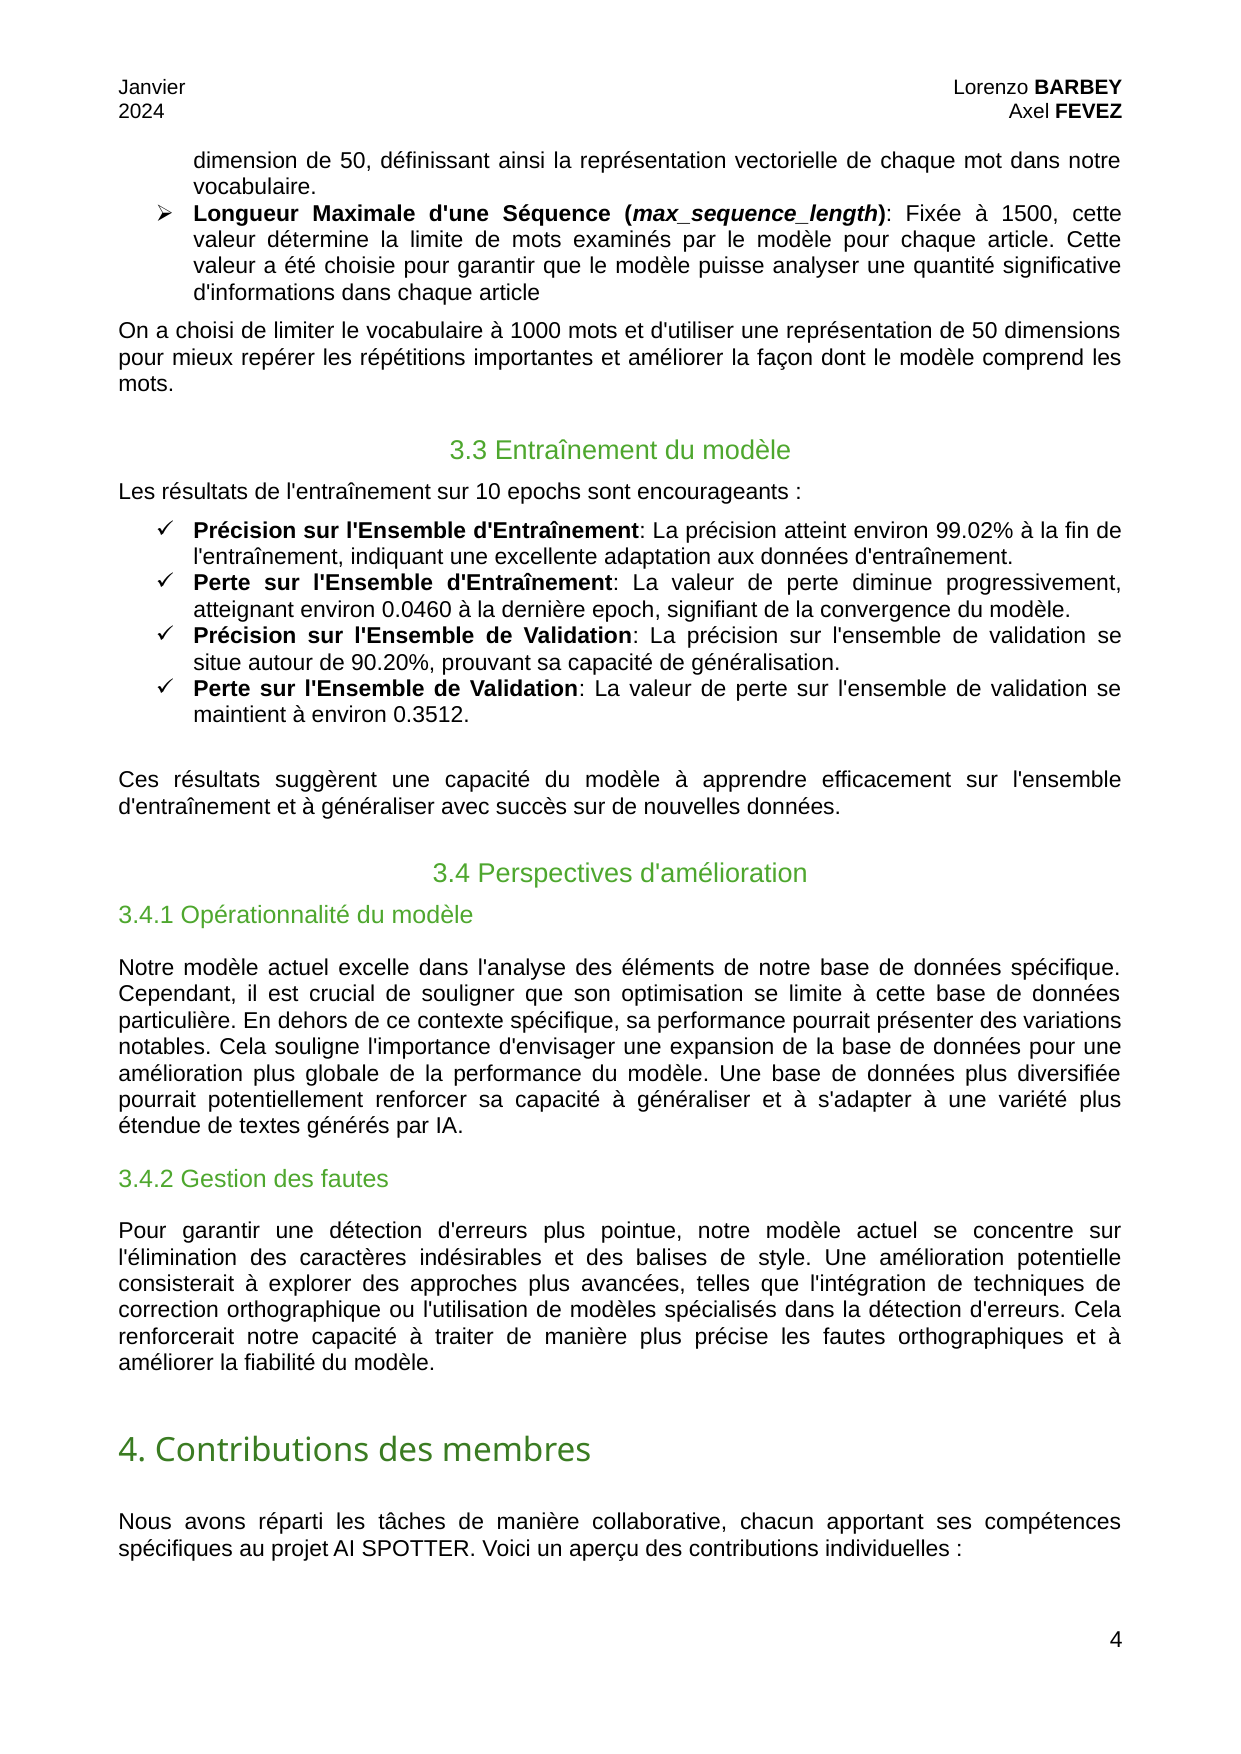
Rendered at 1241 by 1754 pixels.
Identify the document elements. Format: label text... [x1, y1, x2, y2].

text Les résultats de l'entraînement sur 10 epochs sont encourageants : [118, 478, 1122, 504]
list Perte sur l'Ensemble de Validation: La valeur de perte sur l'ensemble de validation se maintient à environ 0.3512. [156, 675, 1122, 727]
subtitle 4. Contributions des membres [118, 1425, 1122, 1471]
text Ces résultats suggèrent une capacité du modèle à apprendre efficacement sur l'ensemble d'entraînement et à généraliser avec succès sur de nouvelles données. [118, 766, 1122, 819]
subtitle 3.4.1 Opérationnalité du modèle [118, 900, 1122, 929]
list Longueur Maximale d'une Séquence (max_sequence_length): Fixée à 1500, cette valeur détermine la limite de mots examinés par le modèle pour chaque article. Cette valeur a été choisie pour garantir que le modèle puisse analyser une quantité significative d'informations dans chaque article [156, 199, 1122, 305]
text Notre modèle actuel excelle dans l'analyse des éléments de notre base de données spécifique. Cependant, il est crucial de souligner que son optimisation se limite à cette base de données particulière. En dehors de ce contexte spécifique, sa performance pourrait présenter des variations notables. Cela souligne l'importance d'envisager une expansion de la base de données pour une amélioration plus globale de la performance du modèle. Une base de données plus diversifiée pourrait potentiellement renforcer sa capacité à généraliser et à s'adapter à une variété plus étendue de textes générés par IA. [118, 954, 1122, 1138]
list Précision sur l'Ensemble de Validation: La précision sur l'ensemble de validation se situe autour de 90.20%, prouvant sa capacité de généralisation. [156, 622, 1122, 675]
subtitle 3.3 Entraînement du modèle [118, 434, 1122, 465]
list Perte sur l'Ensemble d'Entraînement: La valeur de perte diminue progressivement, atteignant environ 0.0460 à la dernière epoch, signifiant de la convergence du modèle. [156, 569, 1122, 622]
text Nous avons réparti les tâches de manière collaborative, chacun apportant ses compétences spécifiques au projet AI SPOTTER. Voici un aperçu des contributions individuelles : [118, 1508, 1122, 1561]
subtitle 3.4.2 Gestion des fautes [118, 1163, 1122, 1192]
text Pour garantir une détection d'erreurs plus pointue, notre modèle actuel se concentre sur l'élimination des caractères indésirables et des balises de style. Une amélioration potentielle consisterait à explorer des approches plus avancées, telles que l'intégration de techniques de correction orthographique ou l'utilisation de modèles spécialisés dans la détection d'erreurs. Cela renforcerait notre capacité à traiter de manière plus précise les fautes orthographiques et à améliorer la fiabilité du modèle. [118, 1217, 1122, 1375]
list Précision sur l'Ensemble d'Entraînement: La précision atteint environ 99.02% à la fin de l'entraînement, indiquant une excellente adaptation aux données d'entraînement. [156, 517, 1122, 569]
text On a choisi de limiter le vocabulaire à 1000 mots et d'utiliser une représentation de 50 dimensions pour mieux repérer les répétitions importantes et améliorer la façon dont le modèle comprend les mots. [118, 317, 1122, 397]
list dimension de 50, définissant ainsi la représentation vectorielle de chaque mot dans notre vocabulaire. [156, 147, 1122, 199]
subtitle 3.4 Perspectives d'amélioration [118, 857, 1122, 888]
